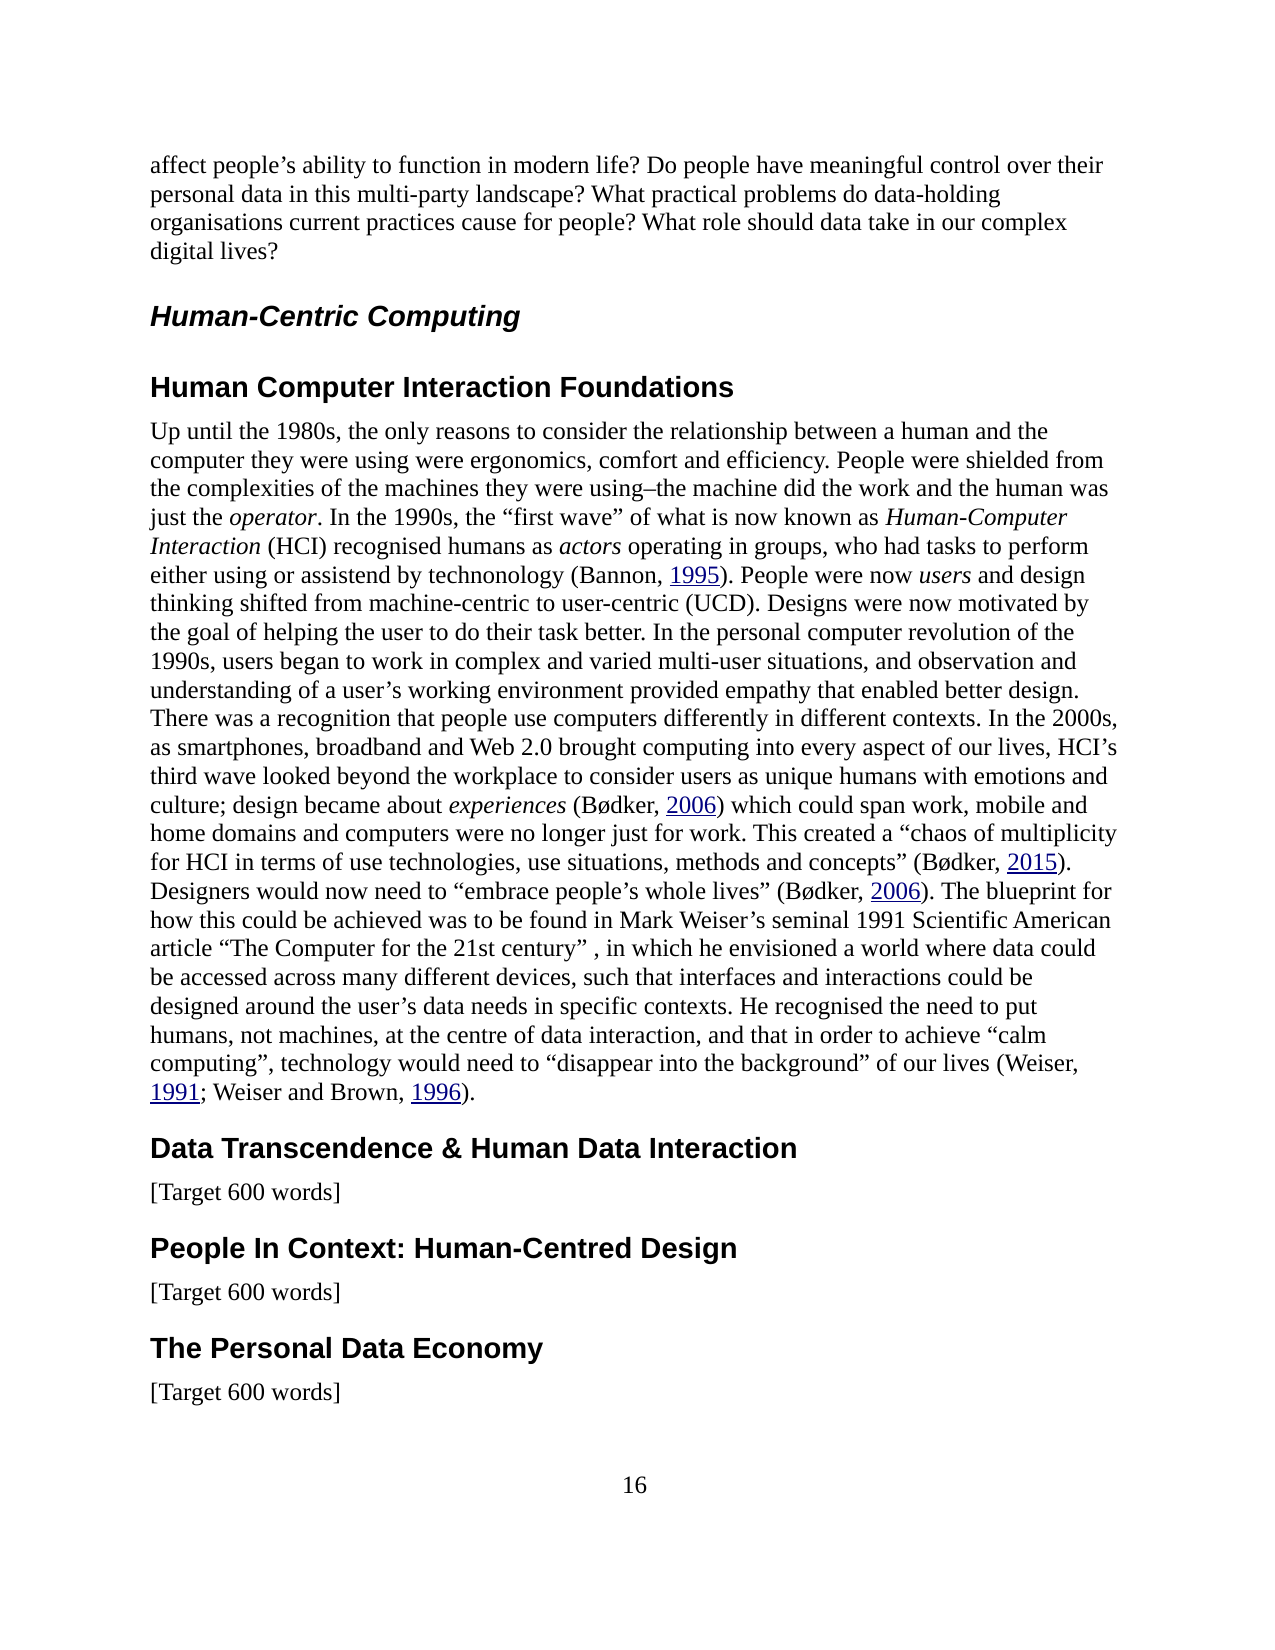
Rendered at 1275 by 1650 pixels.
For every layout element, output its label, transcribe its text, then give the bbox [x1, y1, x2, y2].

subtitle Human Computer Interaction Foundations [150, 370, 1125, 403]
subtitle The Personal Data Economy [150, 1331, 1125, 1364]
subtitle People In Context: Human-Centred Design [150, 1231, 1125, 1264]
text [Target 600 words] [150, 1277, 1125, 1306]
text affect people’s ability to function in modern life? Do people have meaningful control over their personal data in this multi-party landscape? What practical problems do data-holding organisations current practices cause for people? What role should data take in our complex digital lives? [150, 150, 1125, 265]
subtitle Human-Centric Computing [150, 299, 1125, 332]
text [Target 600 words] [150, 1177, 1125, 1206]
text [Target 600 words] [150, 1377, 1125, 1405]
subtitle Data Transcendence & Human Data Interaction [150, 1131, 1125, 1164]
text Up until the 1980s, the only reasons to consider the relationship between a human and the computer they were using were ergonomics, comfort and efficiency. People were shielded from the complexities of the machines they were using–the machine did the work and the human was just the operator. In the 1990s, the “first wave” of what is now known as Human-Computer Interaction (HCI) recognised humans as actors operating in groups, who had tasks to perform either using or assistend by technonology (Bannon, 1995). People were now users and design thinking shifted from machine-centric to user-centric (UCD). Designs were now motivated by the goal of helping the user to do their task better. In the personal computer revolution of the 1990s, users began to work in complex and varied multi-user situations, and observation and understanding of a user’s working environment provided empathy that enabled better design. There was a recognition that people use computers differently in different contexts. In the 2000s, as smartphones, broadband and Web 2.0 brought computing into every aspect of our lives, HCI’s third wave looked beyond the workplace to consider users as unique humans with emotions and culture; design became about experiences (Bødker, 2006) which could span work, mobile and home domains and computers were no longer just for work. This created a “chaos of multiplicity for HCI in terms of use technologies, use situations, methods and concepts” (Bødker, 2015). Designers would now need to “embrace people’s whole lives” (Bødker, 2006). The blueprint for how this could be achieved was to be found in Mark Weiser’s seminal 1991 Scientific American article “The Computer for the 21st century” , in which he envisioned a world where data could be accessed across many different devices, such that interfaces and interactions could be designed around the user’s data needs in specific contexts. He recognised the need to put humans, not machines, at the centre of data interaction, and that in order to achieve “calm computing”, technology would need to “disappear into the background” of our lives (Weiser, 1991; Weiser and Brown, 1996). [150, 416, 1125, 1106]
